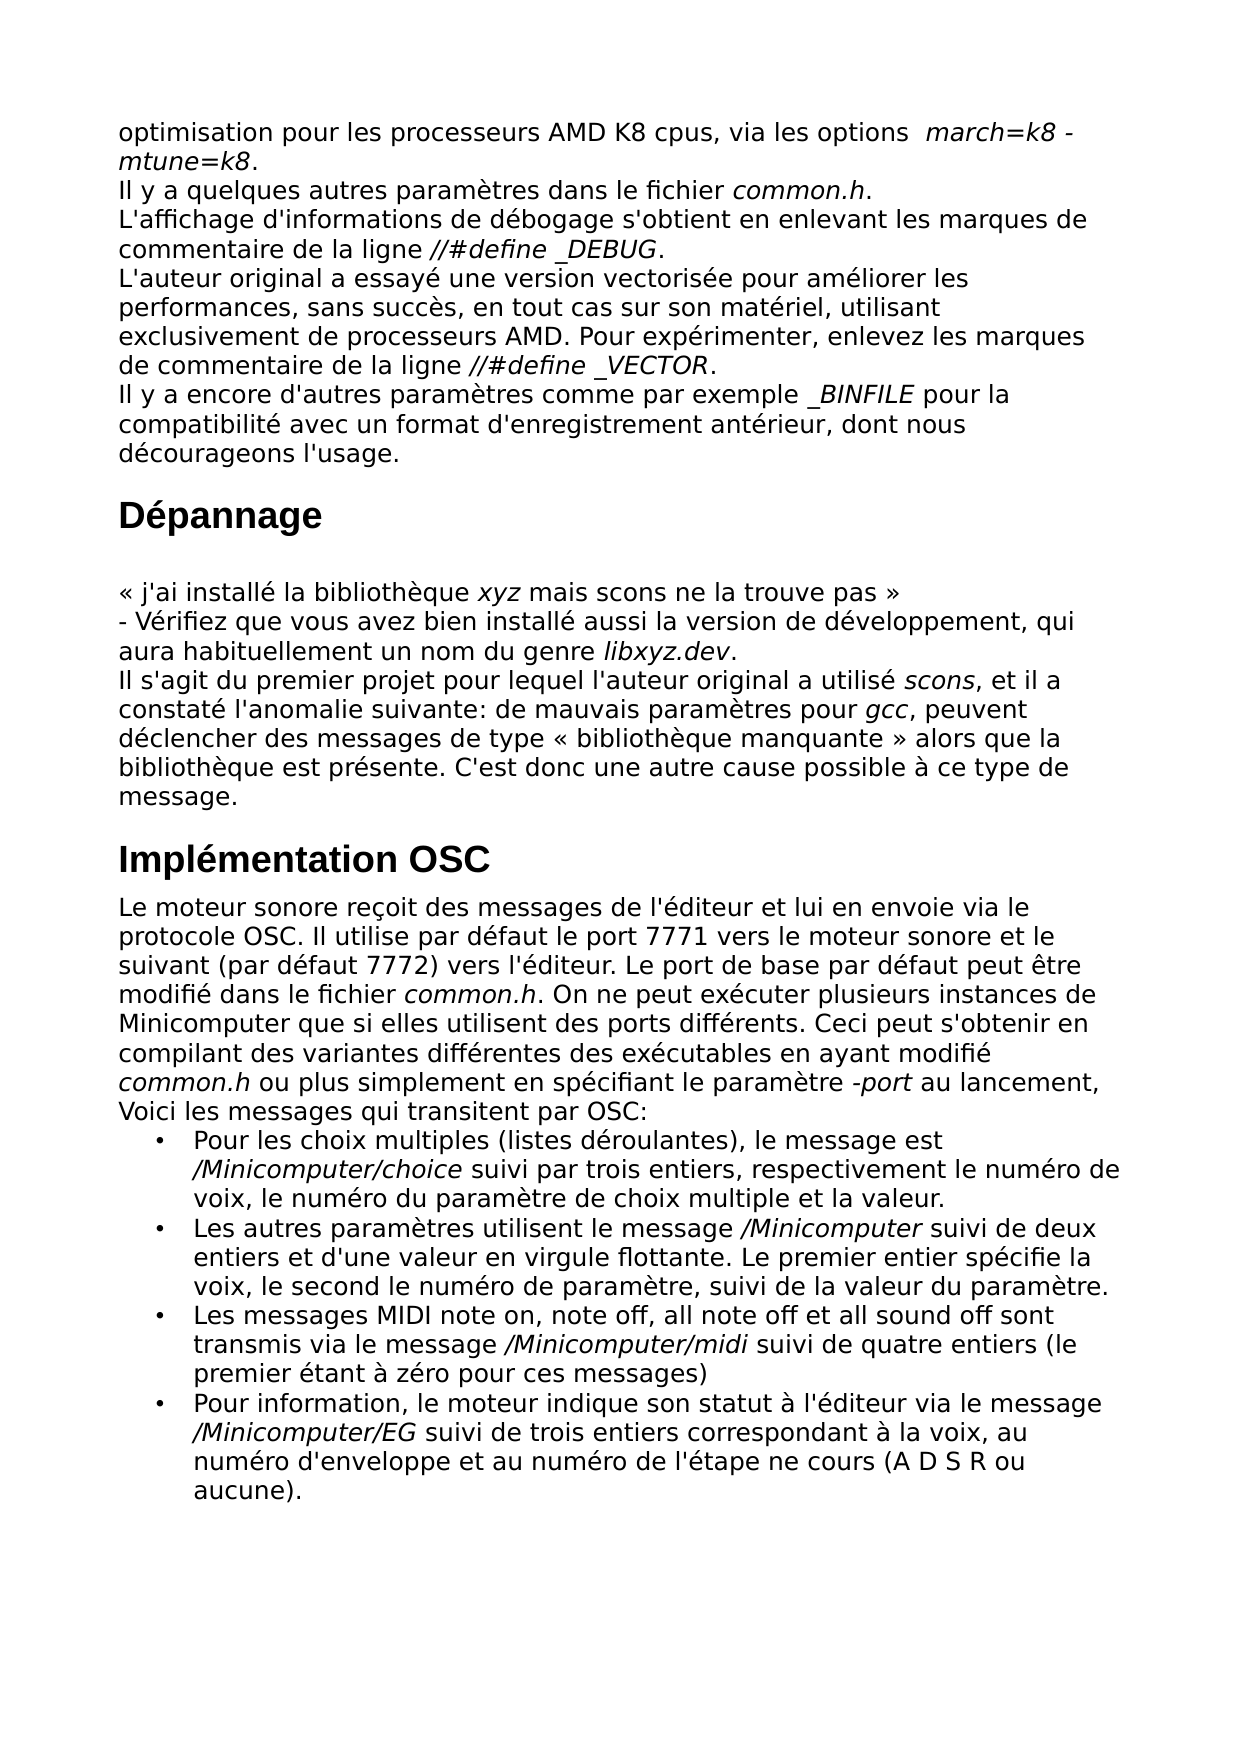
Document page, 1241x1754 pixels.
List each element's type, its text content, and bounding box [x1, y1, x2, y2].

list Pour information, le moteur indique son statut à l'éditeur via le message /Minicomputer/EG suivi de trois entiers correspondant à la voix, au numéro d'enveloppe et au numéro de l'étape ne cours (A D S R ou aucune). [156, 1389, 1122, 1505]
text Il y a encore d'autres paramètres comme par exemple _BINFILE pour la compatibilité avec un format d'enregistrement antérieur, dont nous décourageons l'usage. [118, 381, 1122, 468]
text - Vérifiez que vous avez bien installé aussi la version de développement, qui aura habituellement un nom du genre libxyz.dev. [118, 608, 1122, 666]
text Voici les messages qui transitent par OSC: [118, 1097, 1122, 1126]
text Le moteur sonore reçoit des messages de l'éditeur et lui en envoie via le protocole OSC. Il utilise par défaut le port 7771 vers le moteur sonore et le suivant (par défaut 7772) vers l'éditeur. Le port de base par défaut peut être modifié dans le fichier common.h. On ne peut exécuter plusieurs instances de Minicomputer que si elles utilisent des ports différents. Ceci peut s'obtenir en compilant des variantes différentes des exécutables en ayant modifié common.h ou plus simplement en spécifiant le paramètre -port au lancement, [118, 893, 1122, 1097]
list Pour les choix multiples (listes déroulantes), le message est /Minicomputer/choice suivi par trois entiers, respectivement le numéro de voix, le numéro du paramètre de choix multiple et la valeur. [156, 1126, 1122, 1214]
text Il y a quelques autres paramètres dans le fichier common.h. [118, 176, 1122, 206]
text L'affichage d'informations de débogage s'obtient en enlevant les marques de commentaire de la ligne //#define _DEBUG. [118, 206, 1122, 264]
text Il s'agit du premier projet pour lequel l'auteur original a utilisé scons, et il a constaté l'anomalie suivante: de mauvais paramètres pour gcc, peuvent déclencher des messages de type « bibliothèque manquante » alors que la bibliothèque est présente. C'est donc une autre cause possible à ce type de message. [118, 666, 1122, 812]
list Les autres paramètres utilisent le message /Minicomputer suivi de deux entiers et d'une valeur en virgule flottante. Le premier entier spécifie la voix, le second le numéro de paramètre, suivi de la valeur du paramètre. [156, 1214, 1122, 1301]
subtitle Implémentation OSC [118, 837, 1122, 880]
text optimisation pour les processeurs AMD K8 cpus, via les options ­march=k8 ­mtune=k8. [118, 118, 1122, 176]
list Les messages MIDI note on, note off, all note off et all sound off sont transmis via le message /Minicomputer/midi suivi de quatre entiers (le premier étant à zéro pour ces messages) [156, 1301, 1122, 1389]
subtitle Dépannage [118, 493, 1122, 537]
text « j'ai installé la bibliothèque xyz mais scons ne la trouve pas » [118, 578, 1122, 608]
text L'auteur original a essayé une version vectorisée pour améliorer les performances, sans succès, en tout cas sur son matériel, utilisant exclusivement de processeurs AMD. Pour expérimenter, enlevez les marques de commentaire de la ligne //#define _VECTOR. [118, 264, 1122, 381]
